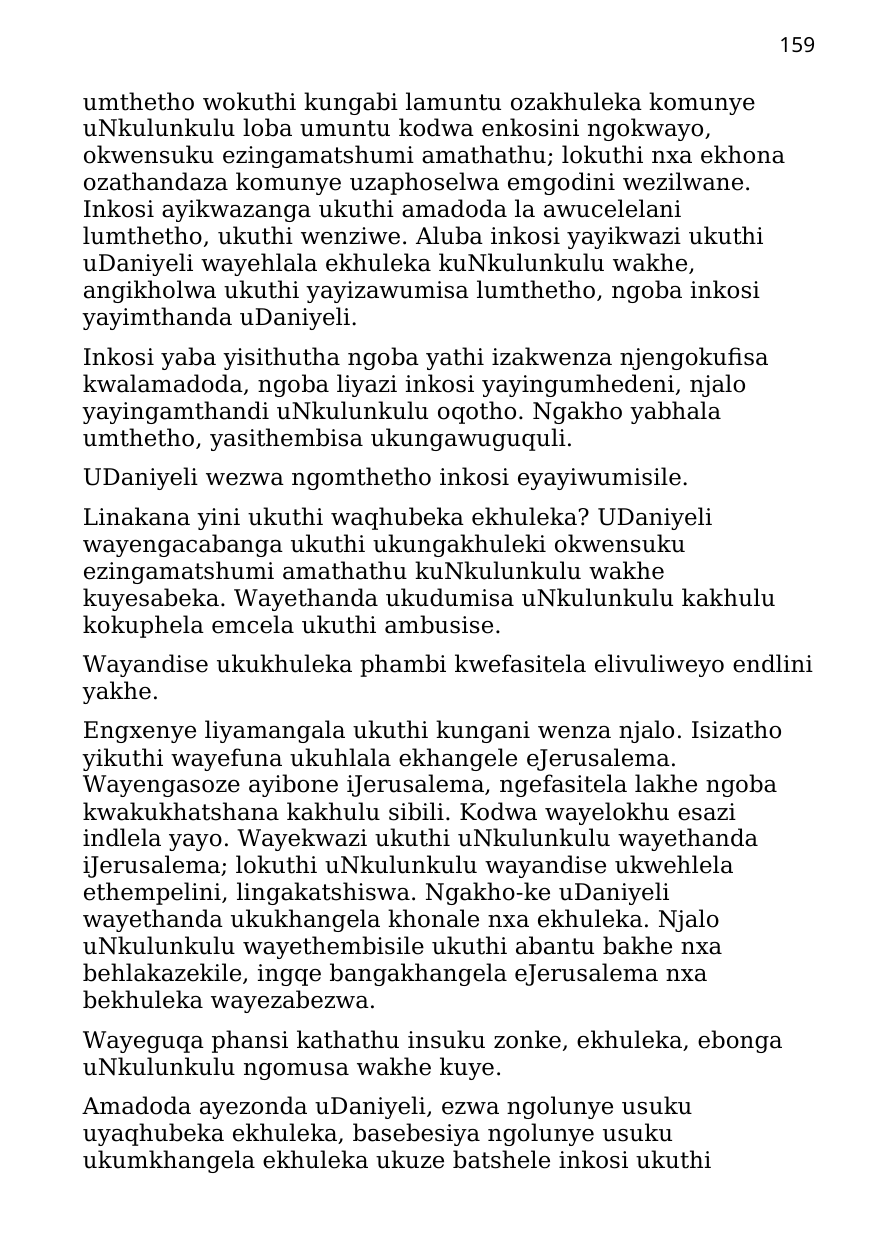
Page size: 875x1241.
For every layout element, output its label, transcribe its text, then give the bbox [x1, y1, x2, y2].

text UDaniyeli wezwa ngomthetho inkosi eyayiwumisile. [83, 464, 815, 491]
text Inkosi yaba yisithutha ngoba yathi izakwenza njengokufisa kwalamadoda, ngoba liyazi inkosi yayingumhedeni, njalo yayingamthandi uNkulunkulu oqotho. Ngakho yabhala umthetho, yasithembisa ukungawuguquli. [83, 344, 815, 452]
text Amadoda ayezonda uDaniyeli, ezwa ngolunye usuku uyaqhubeka ekhuleka, basebesiya ngolunye usuku ukumkhangela ekhuleka ukuze batshele inkosi ukuthi [83, 1093, 815, 1174]
text Wayandise ukukhuleka phambi kwefasitela elivuliweyo endlini yakhe. [83, 651, 815, 705]
text Linakana yini ukuthi waqhubeka ekhuleka? UDaniyeli wayengacabanga ukuthi ukungakhuleki okwensuku ezingamatshumi amathathu kuNkulunkulu wakhe kuyesabeka. Wayethanda ukudumisa uNkulunkulu kakhulu kokuphela emcela ukuthi ambusise. [83, 504, 815, 638]
text Engxenye liyamangala ukuthi kungani wenza njalo. Isizatho yikuthi wayefuna ukuhlala ekhangele eJerusalema. Wayengasoze ayibone iJerusalema, ngefasitela lakhe ngoba kwakukhatshana kakhulu sibili. Kodwa wayelokhu esazi indlela yayo. Wayekwazi ukuthi uNkulunkulu wayethanda iJerusalema; lokuthi uNkulunkulu wayandise ukwehlela ethempelini, lingakatshiswa. Ngakho-ke uDaniyeli wayethanda ukukhangela khonale nxa ekhuleka. Njalo uNkulunkulu wayethembisile ukuthi abantu bakhe nxa behlakazekile, ingqe bangakhangela eJerusalema nxa bekhuleka wayezabezwa. [83, 717, 815, 1014]
text umthetho wokuthi kungabi lamuntu ozakhuleka komunye uNkulunkulu loba umuntu kodwa enkosini ngokwayo, okwensuku ezingamatshumi amathathu; lokuthi nxa ekhona ozathandaza komunye uzaphoselwa emgodini wezilwane. Inkosi ayikwazanga ukuthi amadoda la awucelelani lumthetho, ukuthi wenziwe. Aluba inkosi yayikwazi ukuthi uDaniyeli wayehlala ekhuleka kuNkulunkulu wakhe, angikholwa ukuthi yayizawumisa lumthetho, ngoba inkosi yayimthanda uDaniyeli. [83, 88, 815, 331]
text Wayeguqa phansi kathathu insuku zonke, ekhuleka, ebonga uNkulunkulu ngomusa wakhe kuye. [83, 1027, 815, 1081]
